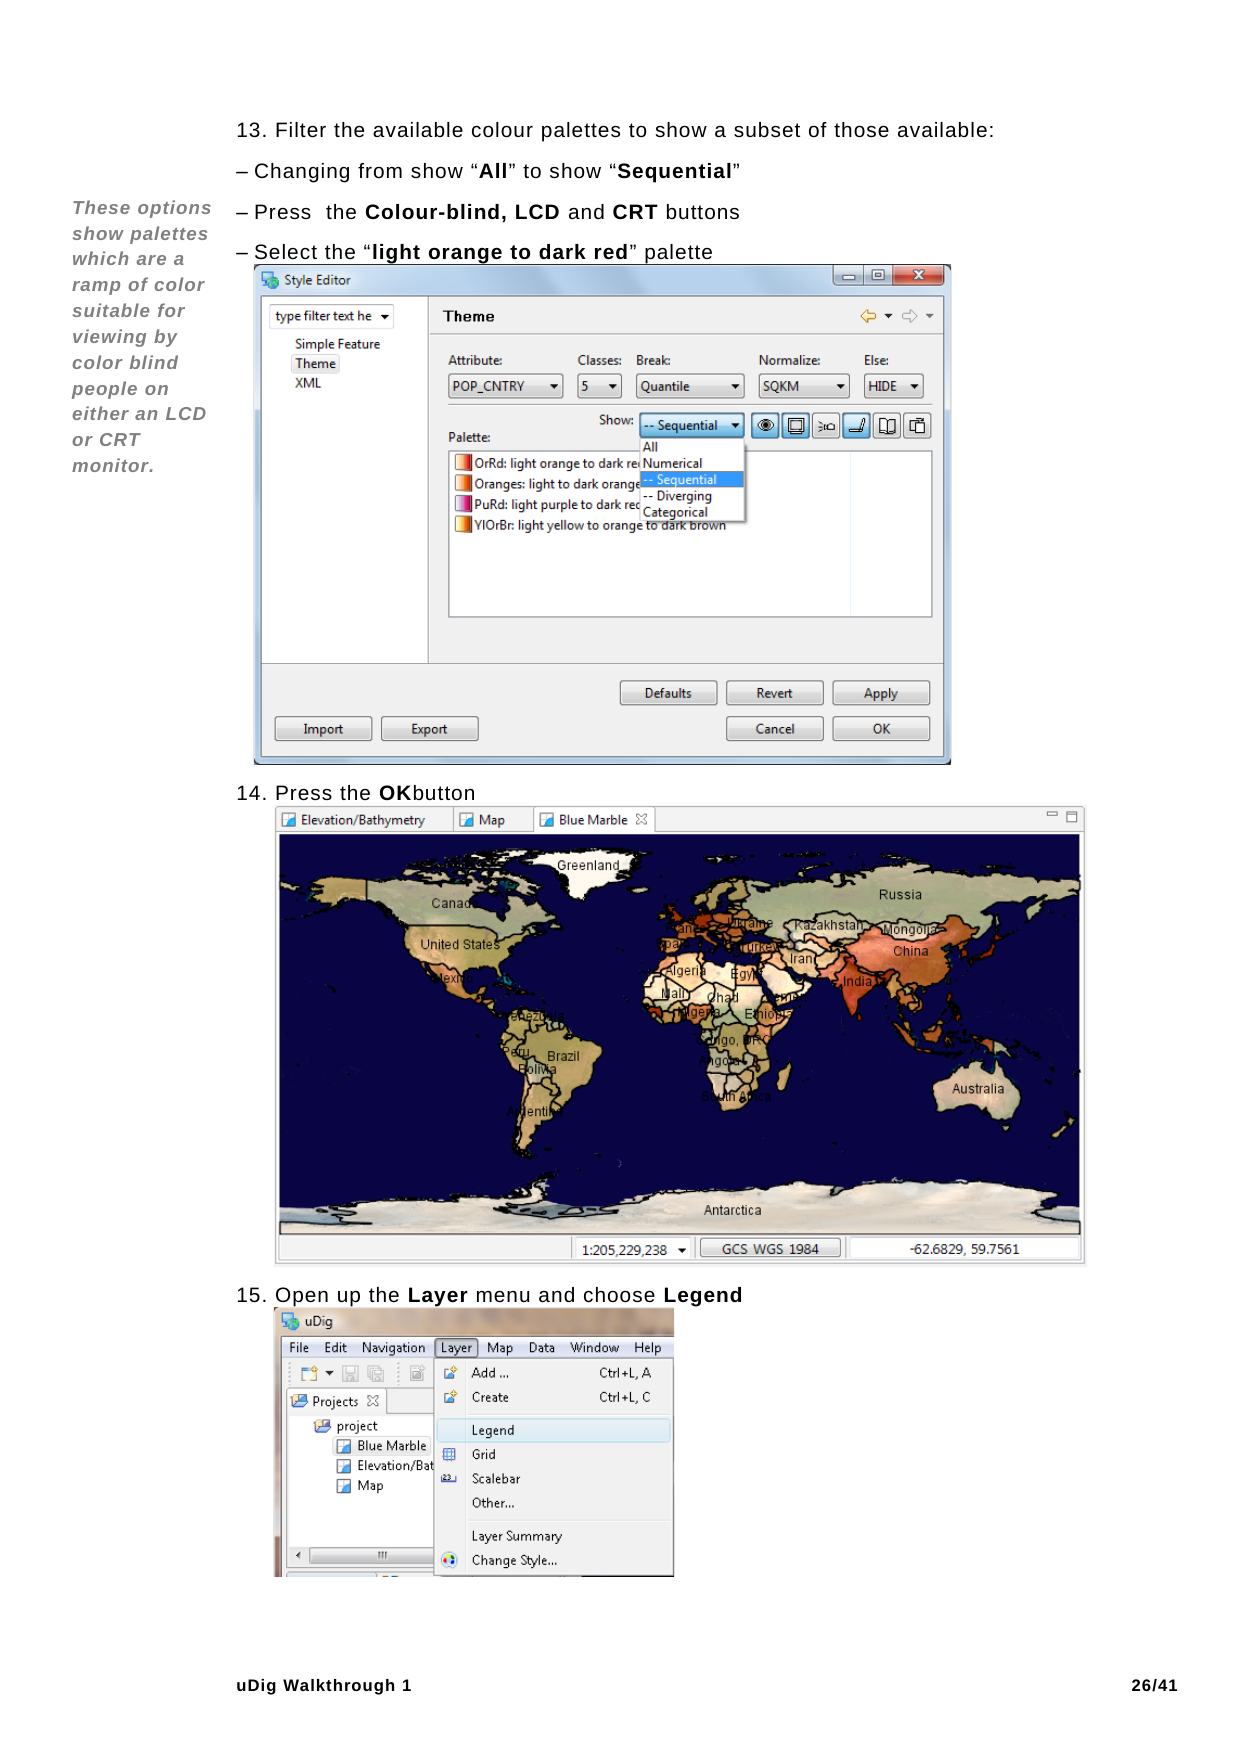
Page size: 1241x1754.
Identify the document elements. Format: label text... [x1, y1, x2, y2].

picture [273, 1307, 675, 1577]
list Changing from show “All” to show “Sequential” [236, 159, 1181, 183]
list Select the “light orange to dark red” palette [236, 240, 1181, 264]
list Filter the available colour palettes to show a subset of those available: [236, 118, 1181, 142]
list Open up the Layer menu and choose Legend [236, 1283, 1181, 1307]
picture [273, 805, 1087, 1267]
list Press the Colour-blind, LCD and CRT buttons [236, 199, 1181, 223]
picture [253, 264, 952, 765]
list Press the OKbutton [236, 781, 1181, 805]
list These options show palettes which are a ramp of color suitable for viewing by color blind people on either an LCD or CRT monitor. [72, 196, 216, 476]
